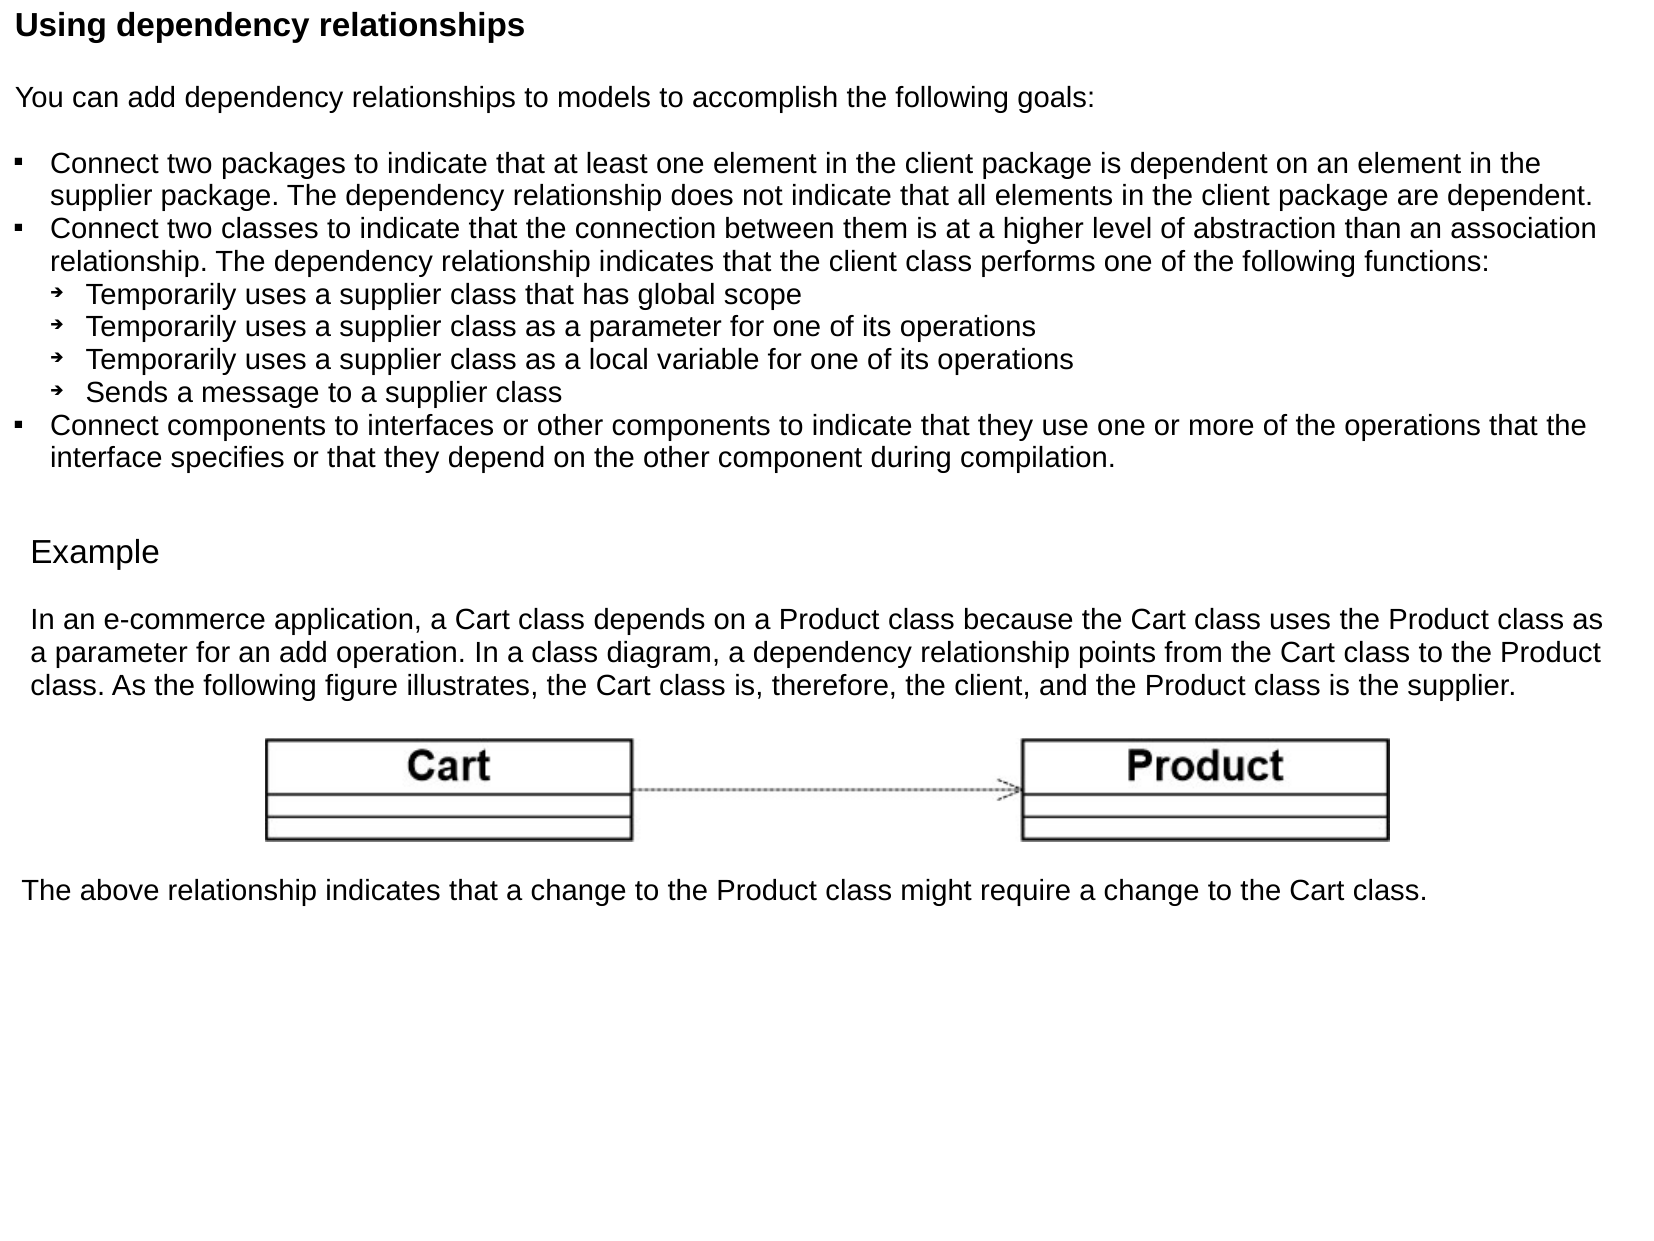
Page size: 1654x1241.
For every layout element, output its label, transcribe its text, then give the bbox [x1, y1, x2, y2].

text_box The above relationship indicates that a change to the Product class might require a change to the Cart class. [6, 866, 1647, 966]
text_box Using dependency relationships You can add dependency relationships to models to accomplish the following goals: Connect two packages to indicate that at least one element in the client package is dependent on an element in the supplier package. The dependency relationship does not indicate that all elements in the client package are dependent. Connect two classes to indicate that the connection between them is at a higher level of abstraction than an association relationship. The dependency relationship indicates that the client class performs one of the following functions: Temporarily uses a supplier class that has global scope Temporarily uses a supplier class as a parameter for one of its operations Temporarily uses a supplier class as a local variable for one of its operations Sends a message to a supplier class Connect components to interfaces or other components to indicate that they use one or more of the operations that the interface specifies or that they depend on the other component during compilation. [0, 0, 1654, 687]
text_box Example In an e-commerce application, a Cart class depends on a Product class because the Cart class uses the Product class as a parameter for an add operation. In a class diagram, a dependency relationship points from the Cart class to the Product class. As the following figure illustrates, the Cart class is, therefore, the client, and the Product class is the supplier. [15, 525, 1638, 709]
picture [265, 738, 1390, 842]
